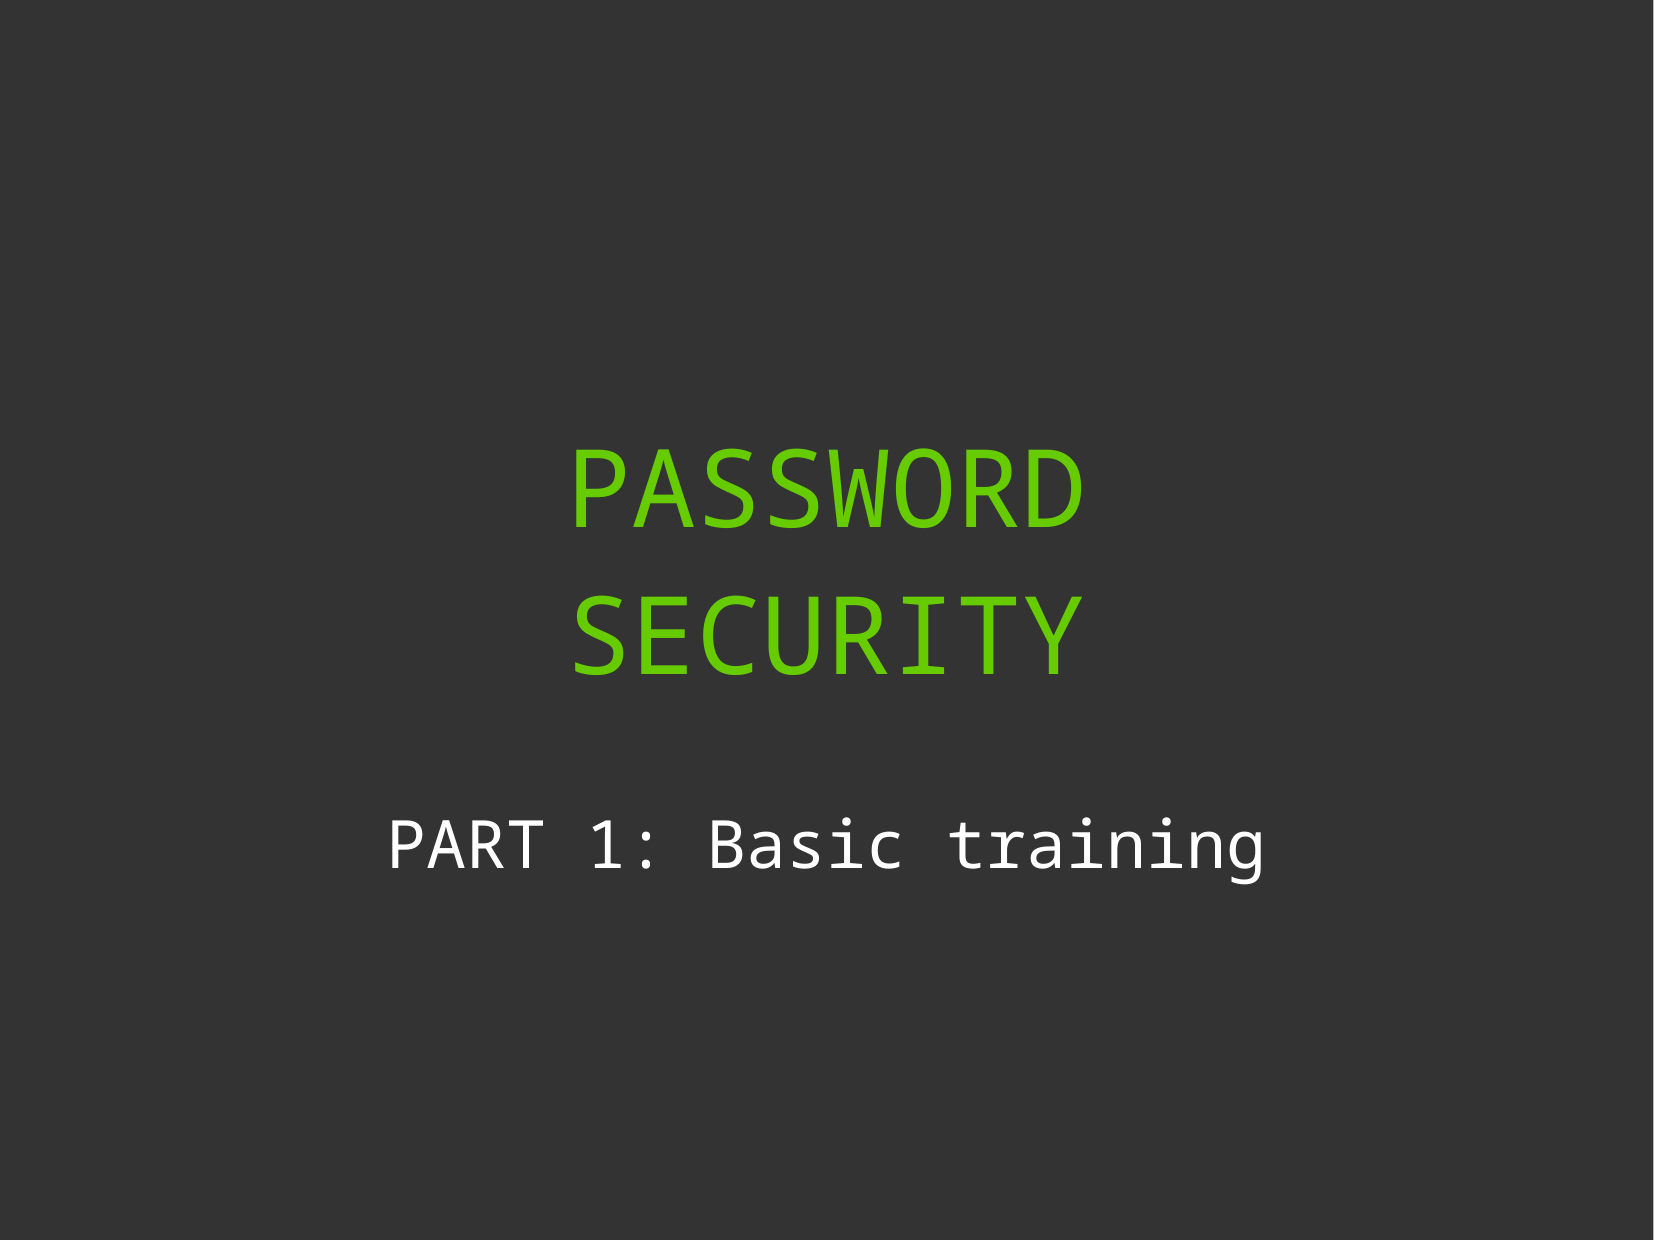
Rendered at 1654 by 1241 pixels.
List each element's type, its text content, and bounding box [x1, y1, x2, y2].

subtitle PASSWORD SECURITY PART 1: Basic training [82, 290, 1571, 1010]
